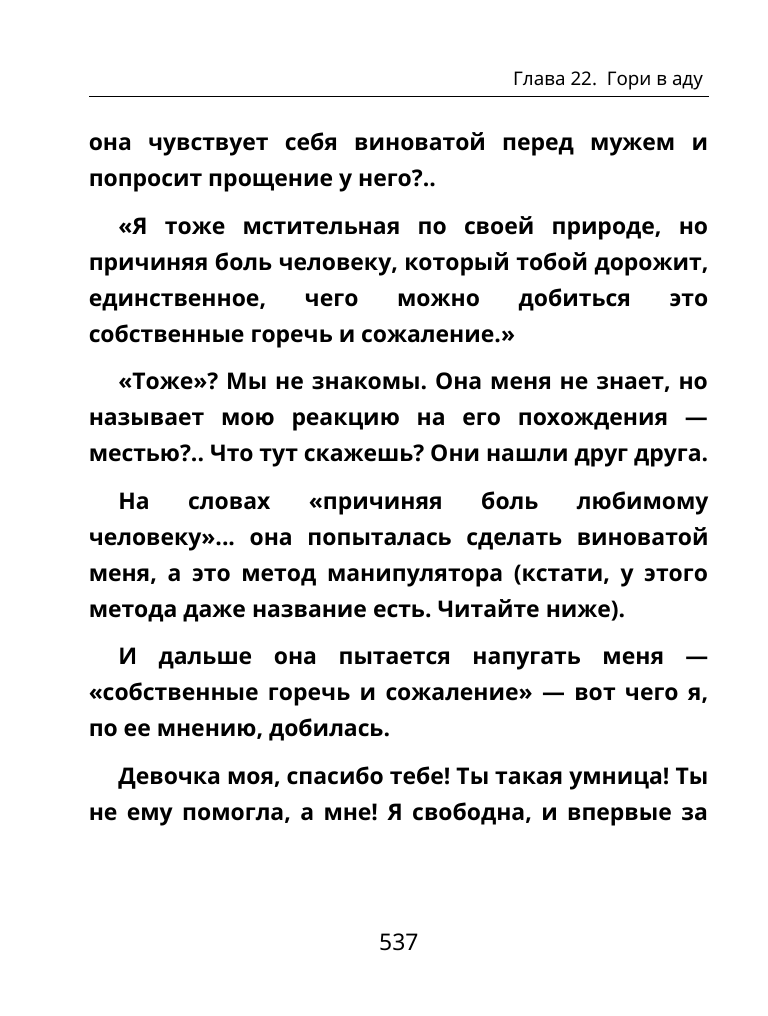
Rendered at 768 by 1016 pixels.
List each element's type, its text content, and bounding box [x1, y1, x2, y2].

text «Тоже»? Мы не знакомы. Она меня не знает, но называет мою реакцию на его похождения — местью?.. Что тут скажешь? Они нашли друг друга. [88, 365, 709, 468]
text Девочка моя, спасибо тебе! Ты такая умница! Ты не ему помогла, а мне! Я свободна, и впервые за [88, 760, 709, 827]
text «Я тоже мстительная по своей природе, но причиняя боль человеку, который тобой дорожит, единственное, чего можно добиться это собственные горечь и сожаление.» [88, 210, 709, 349]
text она чувствует себя виноватой перед мужем и попросит прощение у него?.. [88, 126, 709, 193]
text На словах «причиняя боль любимому человеку»... она попыталась сделать виноватой меня, а это метод манипулятора (кстати, у этого метода даже название есть. Читайте ниже). [88, 485, 709, 624]
text И дальше она пытается напугать меня — «собственные горечь и сожаление» — вот чего я, по ее мнению, добилась. [88, 640, 709, 743]
